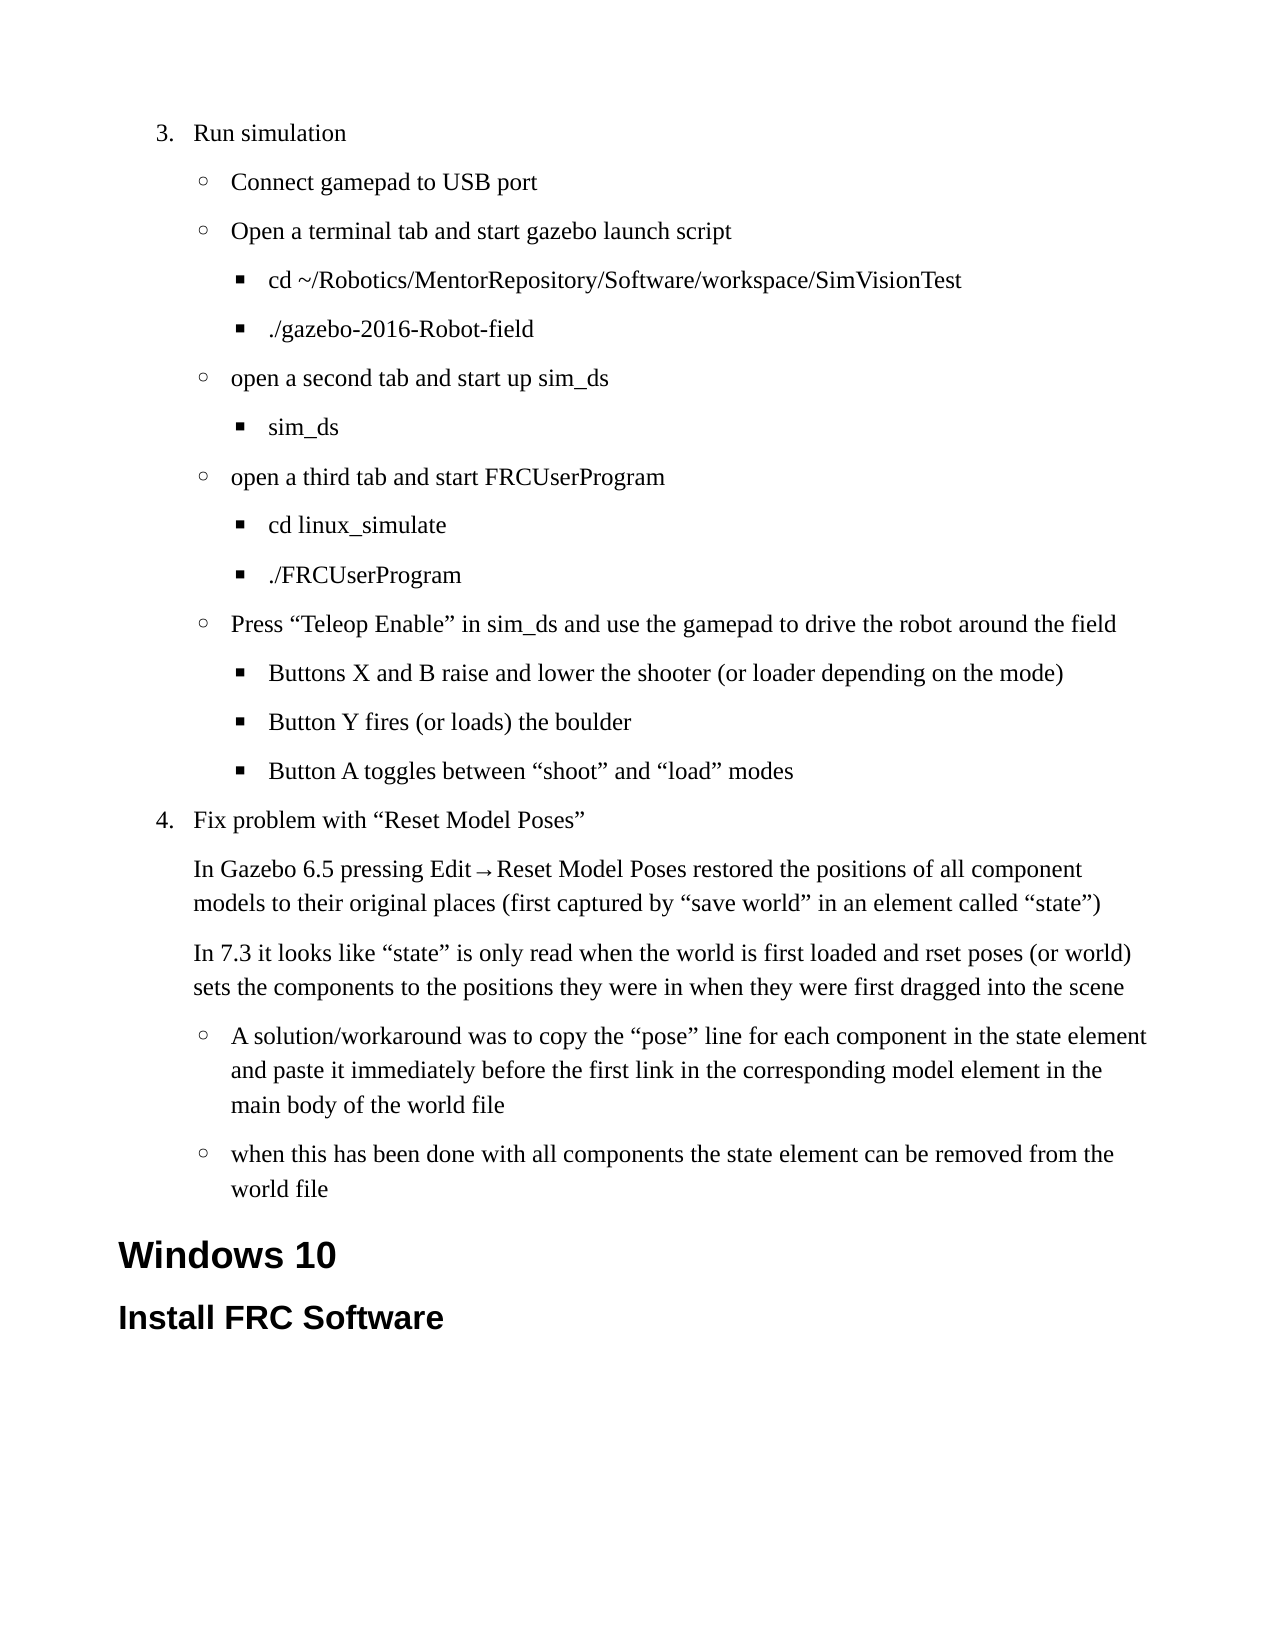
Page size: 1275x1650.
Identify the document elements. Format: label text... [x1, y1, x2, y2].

list ./gazebo-2016-Robot-field [231, 314, 1157, 343]
subtitle Install FRC Software [118, 1298, 1157, 1336]
list when this has been done with all components the state element can be removed from the world file [193, 1139, 1157, 1202]
subtitle Windows 10 [118, 1233, 1157, 1277]
list ./FRCUserProgram [231, 560, 1157, 588]
list cd ~/Robotics/MentorRepository/Software/workspace/SimVisionTest [231, 265, 1157, 294]
list Fix problem with “Reset Model Poses” [156, 805, 1157, 834]
list Button Y fires (or loads) the boulder [231, 707, 1157, 736]
list In 7.3 it looks like “state” is only read when the world is first loaded and rset poses (or world) sets the components to the positions they were in when they were first dragged into the scene [156, 938, 1157, 1001]
list Button A toggles between “shoot” and “load” modes [231, 756, 1157, 785]
list Open a terminal tab and start gazebo launch script [193, 216, 1157, 245]
list open a third tab and start FRCUserProgram [193, 462, 1157, 490]
list Buttons X and B raise and lower the shooter (or loader depending on the mode) [231, 658, 1157, 687]
list open a second tab and start up sim_ds [193, 363, 1157, 392]
list sim_ds [231, 412, 1157, 441]
list In Gazebo 6.5 pressing Edit→Reset Model Poses restored the positions of all component models to their original places (first captured by “save world” in an element called “state”) [156, 854, 1157, 917]
list cd linux_simulate [231, 511, 1157, 539]
list Press “Teleop Enable” in sim_ds and use the gamepad to drive the robot around the field [193, 609, 1157, 637]
list Connect gamepad to USB port [193, 167, 1157, 196]
list A solution/workaround was to copy the “pose” line for each component in the state element and paste it immediately before the first link in the corresponding model element in the main body of the world file [193, 1021, 1157, 1119]
list Run simulation [156, 118, 1157, 147]
